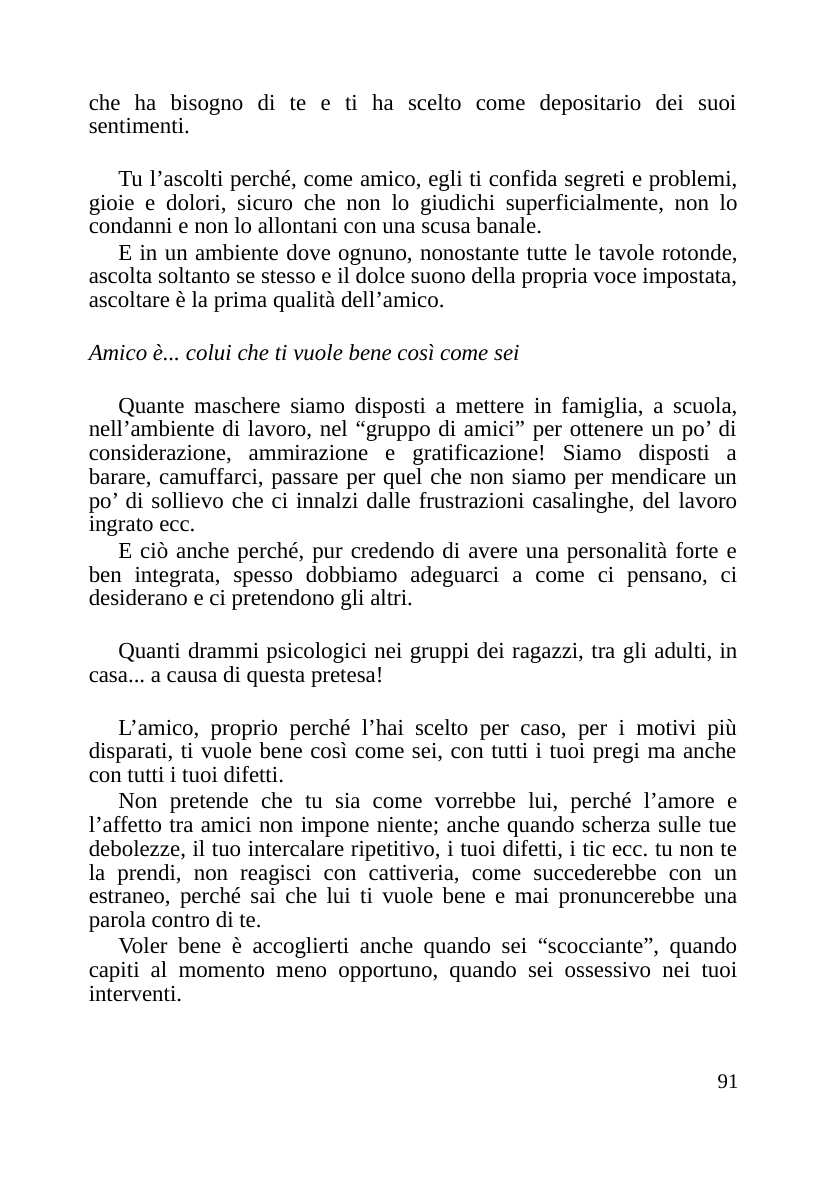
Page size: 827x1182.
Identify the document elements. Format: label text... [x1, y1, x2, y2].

text Non pretende che tu sia come vorrebbe lui, perché l’amore e l’affetto tra amici non impone niente; anche quando scherza sulle tue debolezze, il tuo intercalare ripetitivo, i tuoi difetti, i tic ecc. tu non te la prendi, non reagisci con cattiveria, come succederebbe con un estraneo, perché sai che lui ti vuole bene e mai pronuncerebbe una parola contro di te. [88, 787, 738, 932]
text Voler bene è accoglierti anche quando sei “scocciante”, quando capiti al momento meno opportuno, quando sei ossessivo nei tuoi interventi. [88, 932, 738, 1006]
text E in un ambiente dove ognuno, nonostante tutte le tavole rotonde, ascolta soltanto se stesso e il dolce suono della propria voce impostata, ascoltare è la prima qualità dell’amico. [88, 239, 738, 313]
text Quanti drammi psicologici nei gruppi dei ragazzi, tra gli adulti, in casa... a causa di questa pretesa! [88, 637, 738, 687]
text E ciò anche perché, pur credendo di avere una personalità forte e ben integrata, spesso dobbiamo adeguarci a come ci pensano, ci desiderano e ci pretendono gli altri. [88, 537, 738, 611]
text L’amico, proprio perché l’hai scelto per caso, per i motivi più disparati, ti vuole bene così come sei, con tutti i tuoi pregi ma anche con tutti i tuoi difetti. [88, 713, 738, 787]
text che ha bisogno di te e ti ha scelto come depositario dei suoi sentimenti. [88, 88, 738, 139]
text Amico è... colui che ti vuole bene così come sei [88, 339, 738, 365]
text Quante maschere siamo disposti a mettere in famiglia, a scuola, nell’ambiente di lavoro, nel “gruppo di amici” per ottenere un po’ di considerazione, ammirazione e gratificazione! Siamo disposti a barare, camuffarci, passare per quel che non siamo per mendicare un po’ di sollievo che ci innalzi dalle frustrazioni casalinghe, del lavoro ingrato ecc. [88, 392, 738, 537]
text Tu l’ascolti perché, come amico, egli ti confida segreti e problemi, gioie e dolori, sicuro che non lo giudichi superficialmente, non lo condanni e non lo allontani con una scusa banale. [88, 165, 738, 239]
